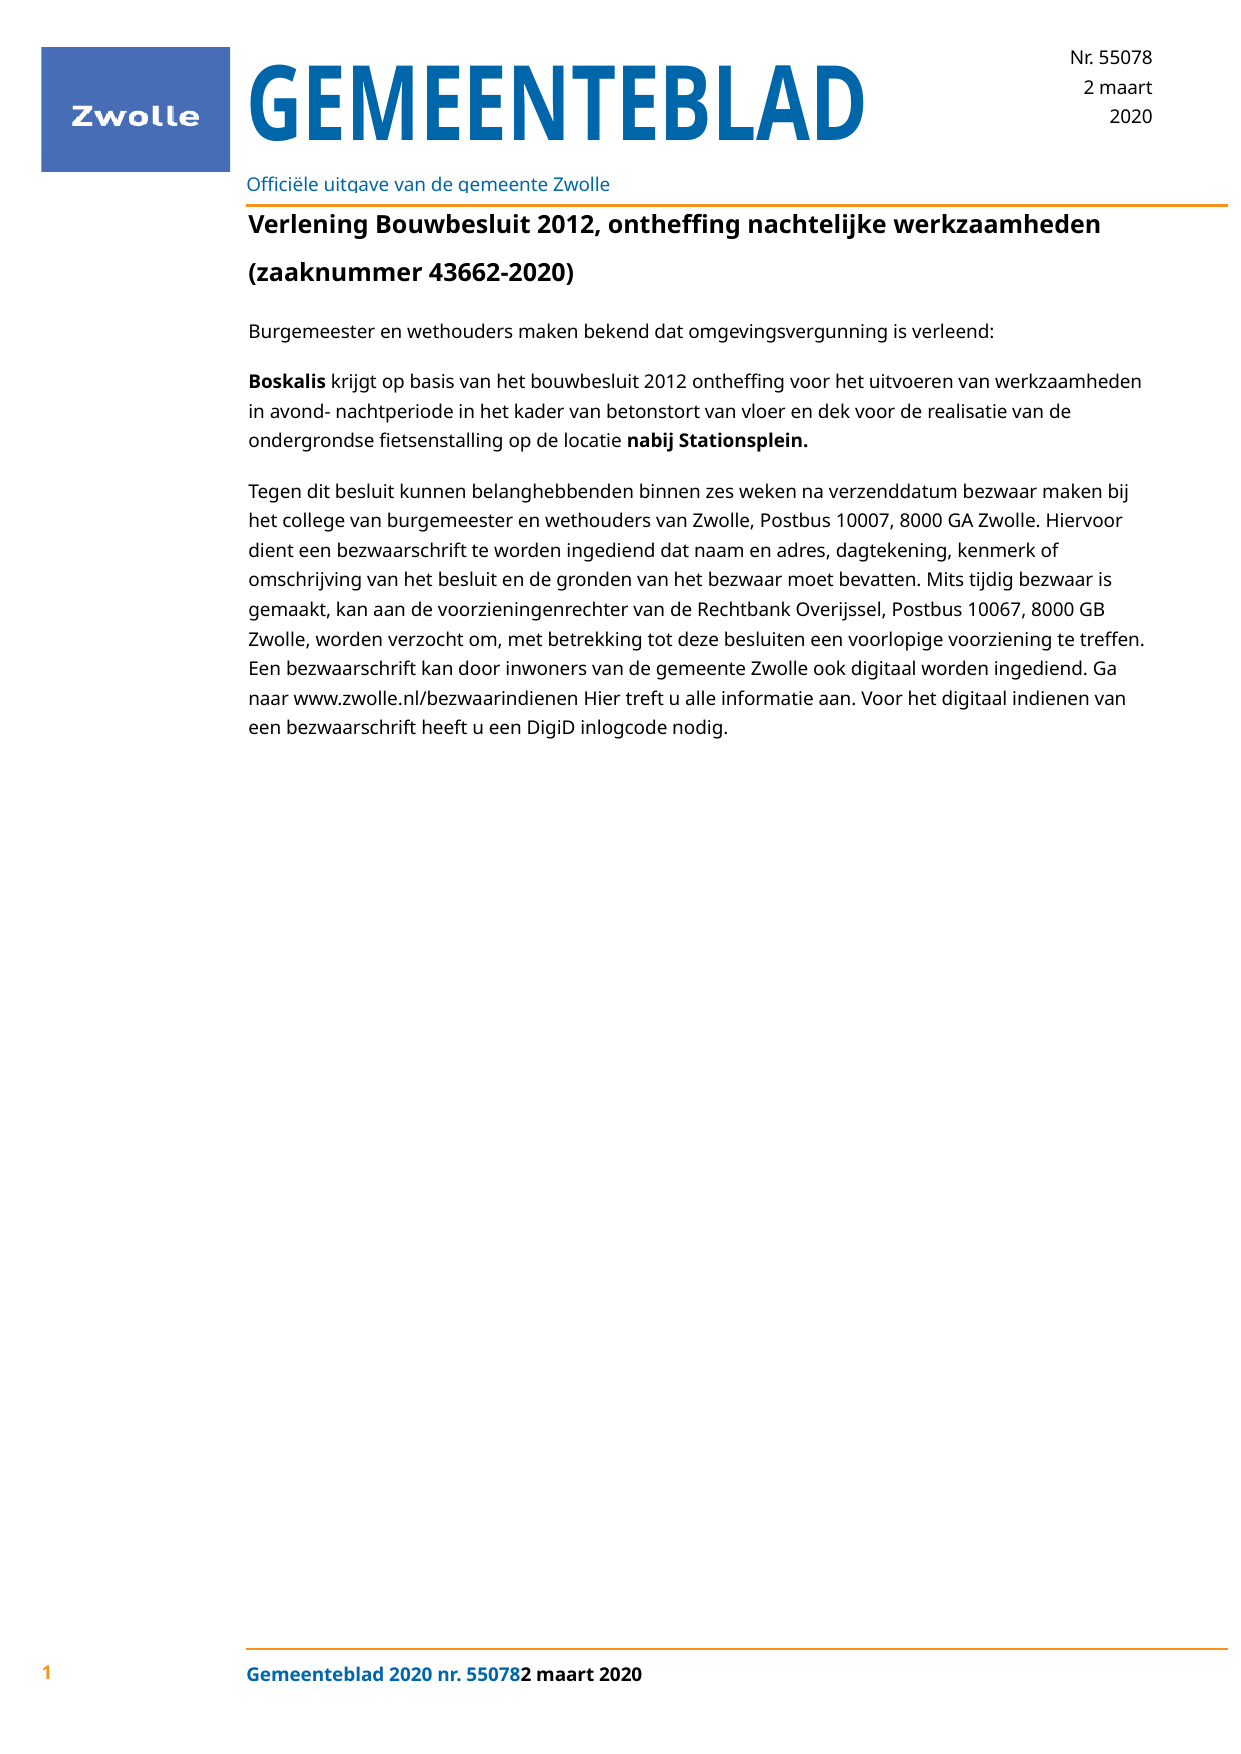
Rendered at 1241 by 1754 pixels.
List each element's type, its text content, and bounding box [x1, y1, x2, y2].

text Boskalis krijgt op basis van het bouwbesluit 2012 ontheffing voor het uitvoeren van werkzaamheden in avond- nachtperiode in het kader van betonstort van vloer en dek voor de realisatie van de ondergrondse fietsenstalling op de locatie nabij Stationsplein. [248, 368, 1152, 453]
picture [41, 47, 231, 172]
text Verlening Bouwbesluit 2012, ontheffing nachtelijke werkzaamheden (zaaknummer 43662-2020) [248, 207, 1152, 288]
text Burgemeester en wethouders maken bekend dat omgevingsvergunning is verleend: [248, 318, 1152, 344]
text Tegen dit besluit kunnen belanghebbenden binnen zes weken na verzenddatum bezwaar maken bij het college van burgemeester en wethouders van Zwolle, Postbus 10007, 8000 GA Zwolle. Hiervoor dient een bezwaarschrift te worden ingediend dat naam en adres, dagtekening, kenmerk of omschrijving van het besluit en de gronden van het bezwaar moet bevatten. Mits tijdig bezwaar is gemaakt, kan aan de voorzieningenrechter van de Rechtbank Overijssel, Postbus 10067, 8000 GB Zwolle, worden verzocht om, met betrekking tot deze besluiten een voorlopige voorziening te treffen. Een bezwaarschrift kan door inwoners van de gemeente Zwolle ook digitaal worden ingediend. Ga naar www.zwolle.nl/bezwaarindienen Hier treft u alle informatie aan. Voor het digitaal indienen van een bezwaarschrift heeft u een DigiD inlogcode nodig. [248, 478, 1152, 740]
